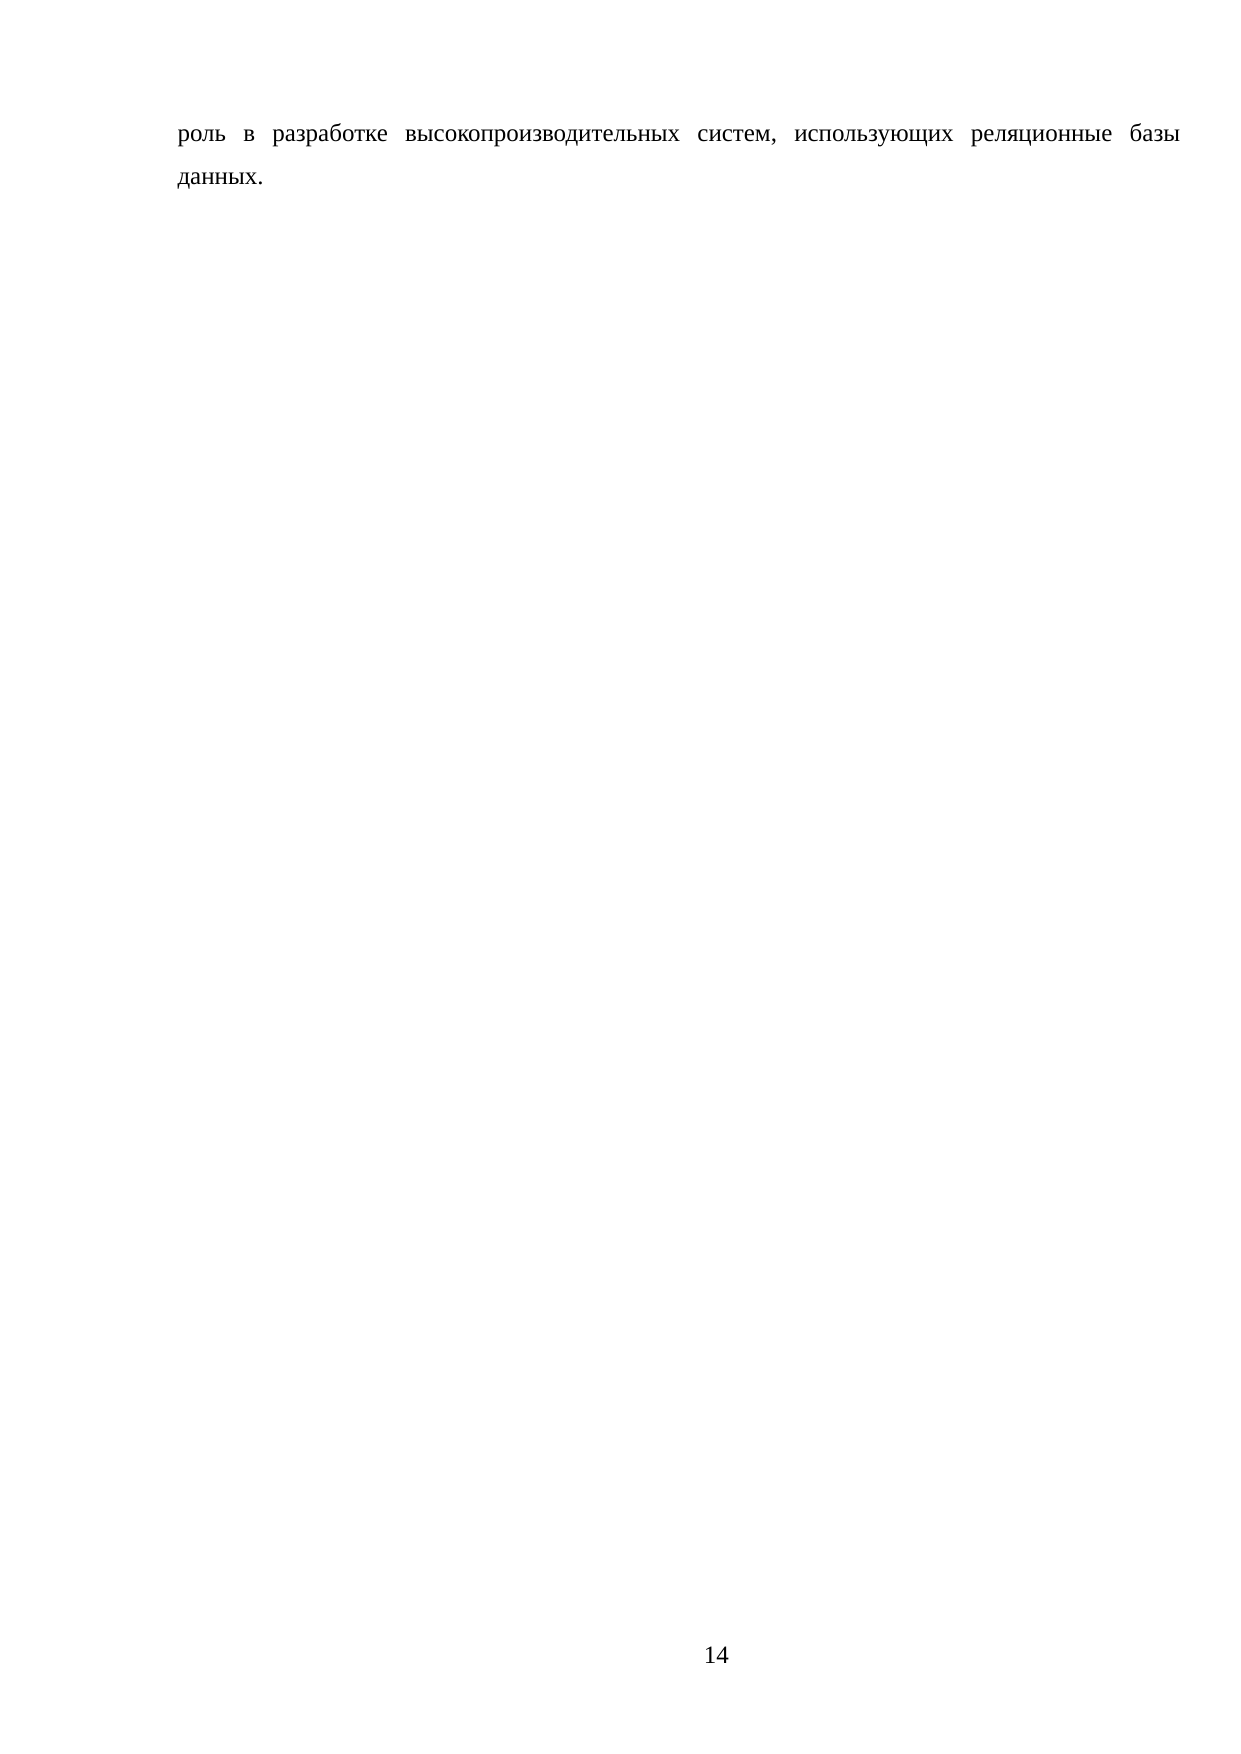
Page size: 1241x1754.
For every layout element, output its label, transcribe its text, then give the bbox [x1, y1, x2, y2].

text роль в разработке высокопроизводительных систем, использующих реляционные базы данных. [177, 118, 1181, 190]
